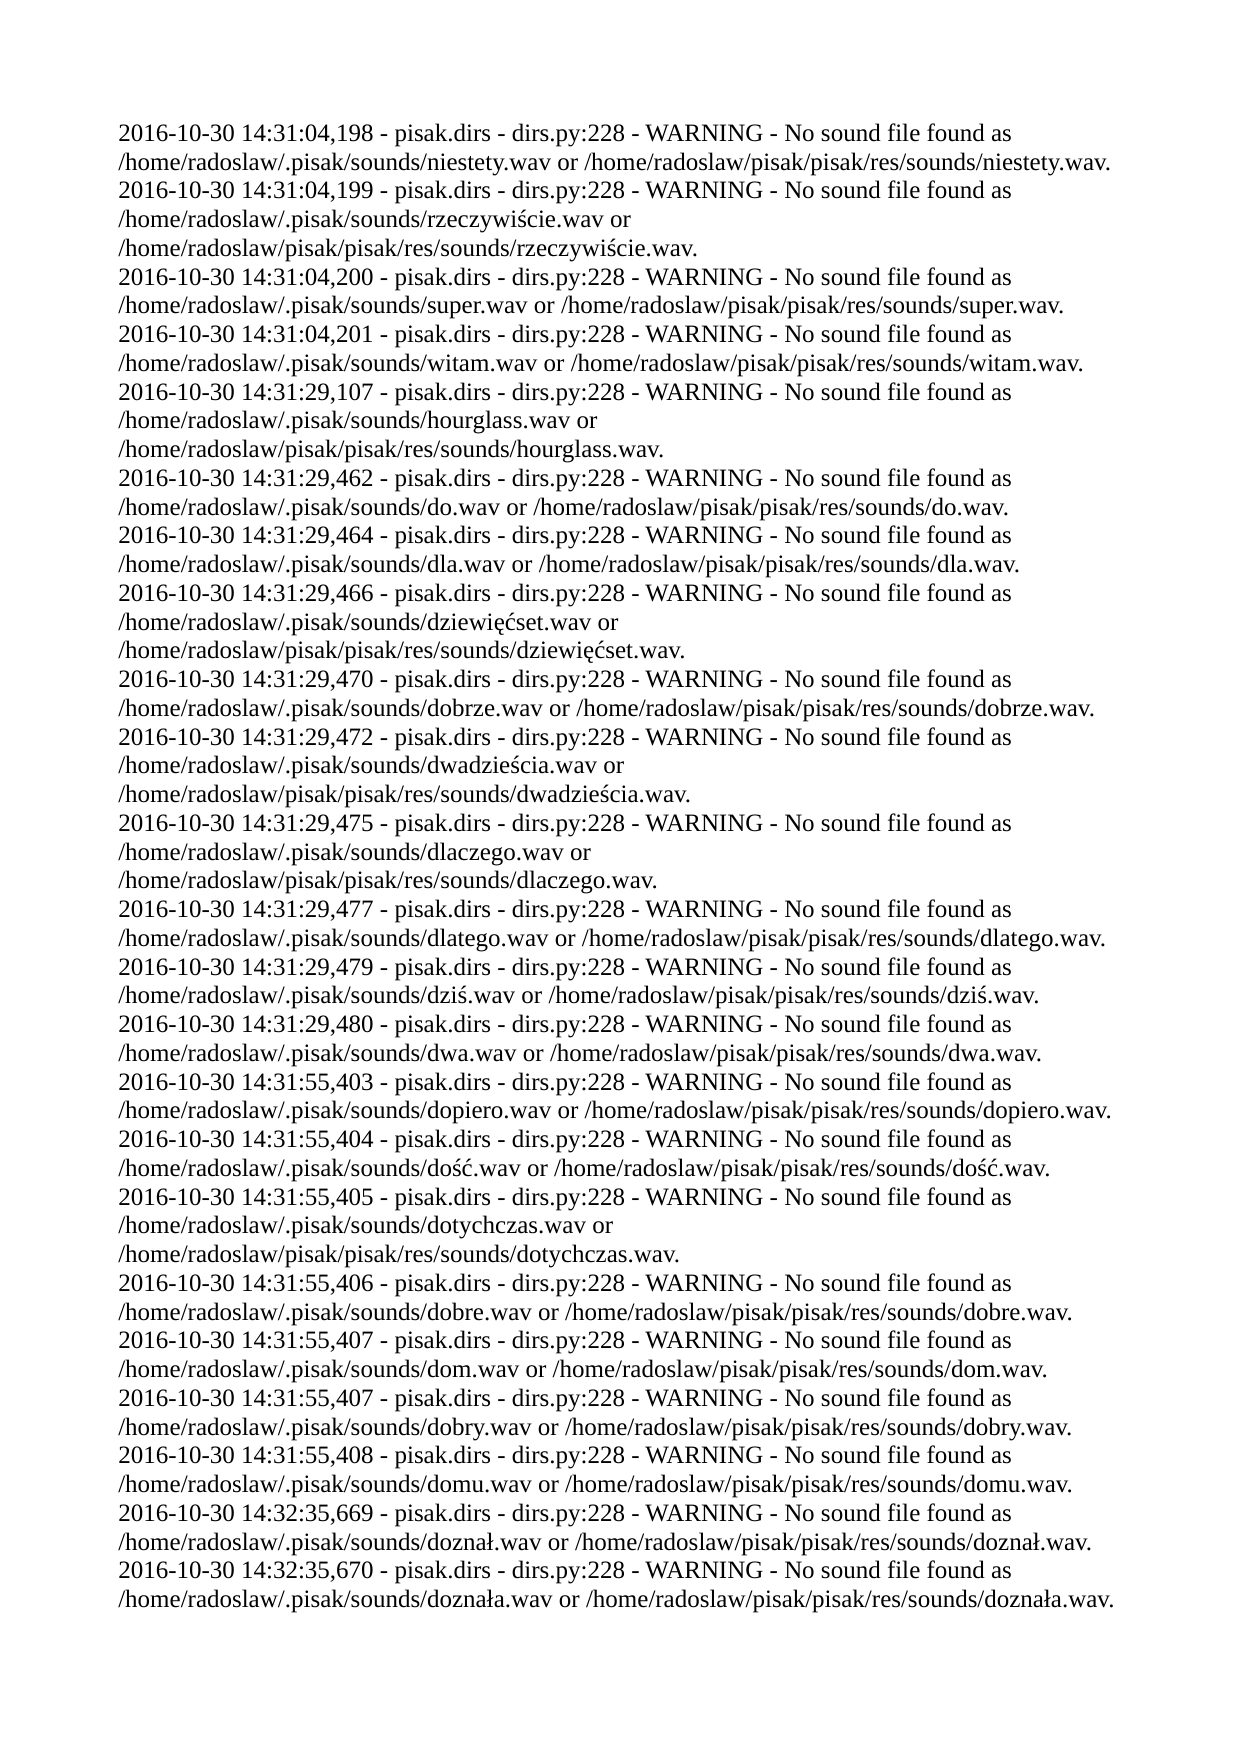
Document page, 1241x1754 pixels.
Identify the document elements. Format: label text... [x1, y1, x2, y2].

text 2016-10-30 14:31:29,466 - pisak.dirs - dirs.py:228 - WARNING - No sound file found as /home/radoslaw/.pisak/sounds/dziewięćset.wav or /home/radoslaw/pisak/pisak/res/sounds/dziewięćset.wav. [118, 578, 1122, 664]
text 2016-10-30 14:31:04,199 - pisak.dirs - dirs.py:228 - WARNING - No sound file found as /home/radoslaw/.pisak/sounds/rzeczywiście.wav or /home/radoslaw/pisak/pisak/res/sounds/rzeczywiście.wav. [118, 176, 1122, 262]
text 2016-10-30 14:31:55,403 - pisak.dirs - dirs.py:228 - WARNING - No sound file found as /home/radoslaw/.pisak/sounds/dopiero.wav or /home/radoslaw/pisak/pisak/res/sounds/dopiero.wav. [118, 1067, 1122, 1124]
text 2016-10-30 14:31:29,472 - pisak.dirs - dirs.py:228 - WARNING - No sound file found as /home/radoslaw/.pisak/sounds/dwadzieścia.wav or /home/radoslaw/pisak/pisak/res/sounds/dwadzieścia.wav. [118, 722, 1122, 808]
text 2016-10-30 14:32:35,670 - pisak.dirs - dirs.py:228 - WARNING - No sound file found as /home/radoslaw/.pisak/sounds/doznała.wav or /home/radoslaw/pisak/pisak/res/sounds/doznała.wav. [118, 1556, 1122, 1613]
text 2016-10-30 14:31:55,405 - pisak.dirs - dirs.py:228 - WARNING - No sound file found as /home/radoslaw/.pisak/sounds/dotychczas.wav or /home/radoslaw/pisak/pisak/res/sounds/dotychczas.wav. [118, 1182, 1122, 1268]
text 2016-10-30 14:31:55,407 - pisak.dirs - dirs.py:228 - WARNING - No sound file found as /home/radoslaw/.pisak/sounds/dom.wav or /home/radoslaw/pisak/pisak/res/sounds/dom.wav. [118, 1326, 1122, 1383]
text 2016-10-30 14:31:29,462 - pisak.dirs - dirs.py:228 - WARNING - No sound file found as /home/radoslaw/.pisak/sounds/do.wav or /home/radoslaw/pisak/pisak/res/sounds/do.wav. [118, 463, 1122, 521]
text 2016-10-30 14:31:04,200 - pisak.dirs - dirs.py:228 - WARNING - No sound file found as /home/radoslaw/.pisak/sounds/super.wav or /home/radoslaw/pisak/pisak/res/sounds/super.wav. [118, 262, 1122, 319]
text 2016-10-30 14:31:29,477 - pisak.dirs - dirs.py:228 - WARNING - No sound file found as /home/radoslaw/.pisak/sounds/dlatego.wav or /home/radoslaw/pisak/pisak/res/sounds/dlatego.wav. [118, 894, 1122, 952]
text 2016-10-30 14:31:29,470 - pisak.dirs - dirs.py:228 - WARNING - No sound file found as /home/radoslaw/.pisak/sounds/dobrze.wav or /home/radoslaw/pisak/pisak/res/sounds/dobrze.wav. [118, 664, 1122, 722]
text 2016-10-30 14:31:29,480 - pisak.dirs - dirs.py:228 - WARNING - No sound file found as /home/radoslaw/.pisak/sounds/dwa.wav or /home/radoslaw/pisak/pisak/res/sounds/dwa.wav. [118, 1009, 1122, 1067]
text 2016-10-30 14:31:29,475 - pisak.dirs - dirs.py:228 - WARNING - No sound file found as /home/radoslaw/.pisak/sounds/dlaczego.wav or /home/radoslaw/pisak/pisak/res/sounds/dlaczego.wav. [118, 808, 1122, 894]
text 2016-10-30 14:31:55,408 - pisak.dirs - dirs.py:228 - WARNING - No sound file found as /home/radoslaw/.pisak/sounds/domu.wav or /home/radoslaw/pisak/pisak/res/sounds/domu.wav. [118, 1441, 1122, 1498]
text 2016-10-30 14:31:55,406 - pisak.dirs - dirs.py:228 - WARNING - No sound file found as /home/radoslaw/.pisak/sounds/dobre.wav or /home/radoslaw/pisak/pisak/res/sounds/dobre.wav. [118, 1268, 1122, 1326]
text 2016-10-30 14:31:55,407 - pisak.dirs - dirs.py:228 - WARNING - No sound file found as /home/radoslaw/.pisak/sounds/dobry.wav or /home/radoslaw/pisak/pisak/res/sounds/dobry.wav. [118, 1383, 1122, 1441]
text 2016-10-30 14:31:04,201 - pisak.dirs - dirs.py:228 - WARNING - No sound file found as /home/radoslaw/.pisak/sounds/witam.wav or /home/radoslaw/pisak/pisak/res/sounds/witam.wav. [118, 319, 1122, 377]
text 2016-10-30 14:32:35,669 - pisak.dirs - dirs.py:228 - WARNING - No sound file found as /home/radoslaw/.pisak/sounds/doznał.wav or /home/radoslaw/pisak/pisak/res/sounds/doznał.wav. [118, 1498, 1122, 1556]
text 2016-10-30 14:31:55,404 - pisak.dirs - dirs.py:228 - WARNING - No sound file found as /home/radoslaw/.pisak/sounds/dość.wav or /home/radoslaw/pisak/pisak/res/sounds/dość.wav. [118, 1124, 1122, 1182]
text 2016-10-30 14:31:29,107 - pisak.dirs - dirs.py:228 - WARNING - No sound file found as /home/radoslaw/.pisak/sounds/hourglass.wav or /home/radoslaw/pisak/pisak/res/sounds/hourglass.wav. [118, 377, 1122, 463]
text 2016-10-30 14:31:04,198 - pisak.dirs - dirs.py:228 - WARNING - No sound file found as /home/radoslaw/.pisak/sounds/niestety.wav or /home/radoslaw/pisak/pisak/res/sounds/niestety.wav. [118, 118, 1122, 176]
text 2016-10-30 14:31:29,464 - pisak.dirs - dirs.py:228 - WARNING - No sound file found as /home/radoslaw/.pisak/sounds/dla.wav or /home/radoslaw/pisak/pisak/res/sounds/dla.wav. [118, 521, 1122, 578]
text 2016-10-30 14:31:29,479 - pisak.dirs - dirs.py:228 - WARNING - No sound file found as /home/radoslaw/.pisak/sounds/dziś.wav or /home/radoslaw/pisak/pisak/res/sounds/dziś.wav. [118, 952, 1122, 1009]
